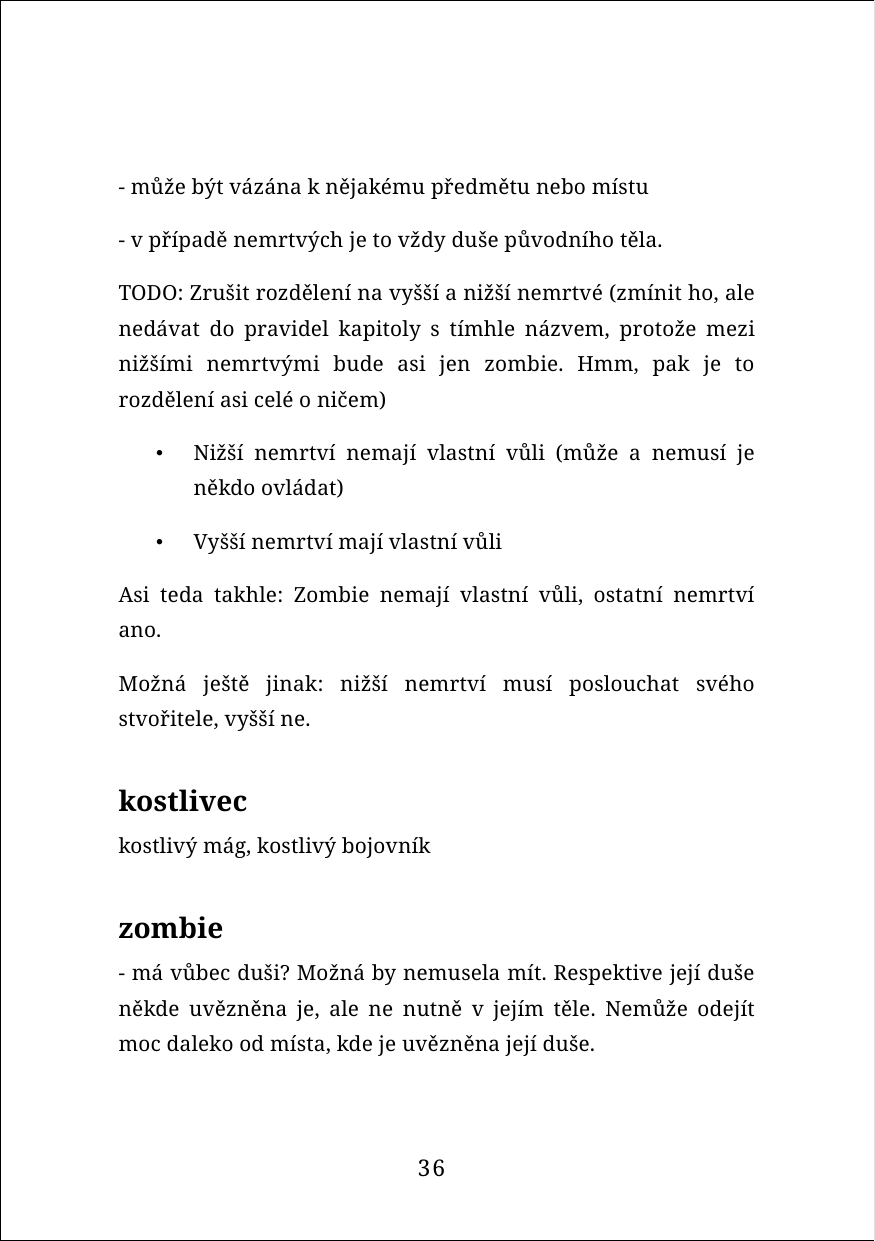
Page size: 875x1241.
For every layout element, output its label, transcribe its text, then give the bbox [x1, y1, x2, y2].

list Nižší nemrtví nemají vlastní vůli (může a nemusí je někdo ovládat) [156, 438, 756, 502]
text - může být vázána k nějakému předmětu nebo místu [118, 172, 756, 200]
text Asi teda takhle: Zombie nemají vlastní vůli, ostatní nemrtví ano. [118, 580, 756, 644]
text kostlivý mág, kostlivý bojovník [118, 831, 756, 860]
text - v případě nemrtvých je to vždy duše původního těla. [118, 225, 756, 253]
list Vyšší nemrtví mají vlastní vůli [156, 527, 756, 555]
text - má vůbec duši? Možná by nemusela mít. Respektive její duše někde uvězněna je, ale ne nutně v jejím těle. Nemůže odejít moc daleko od místa, kde je uvězněna její duše. [118, 958, 756, 1058]
subtitle kostlivec [118, 781, 756, 819]
text TODO: Zrušit rozdělení na vyšší a nižší nemrtvé (zmínit ho, ale nedávat do pravidel kapitoly s tímhle názvem, protože mezi nižšími nemrtvými bude asi jen zombie. Hmm, pak je to rozdělení asi celé o ničem) [118, 278, 756, 413]
text Možná ještě jinak: nižší nemrtví musí poslouchat svého stvořitele, vyšší ne. [118, 669, 756, 733]
subtitle zombie [118, 908, 756, 946]
